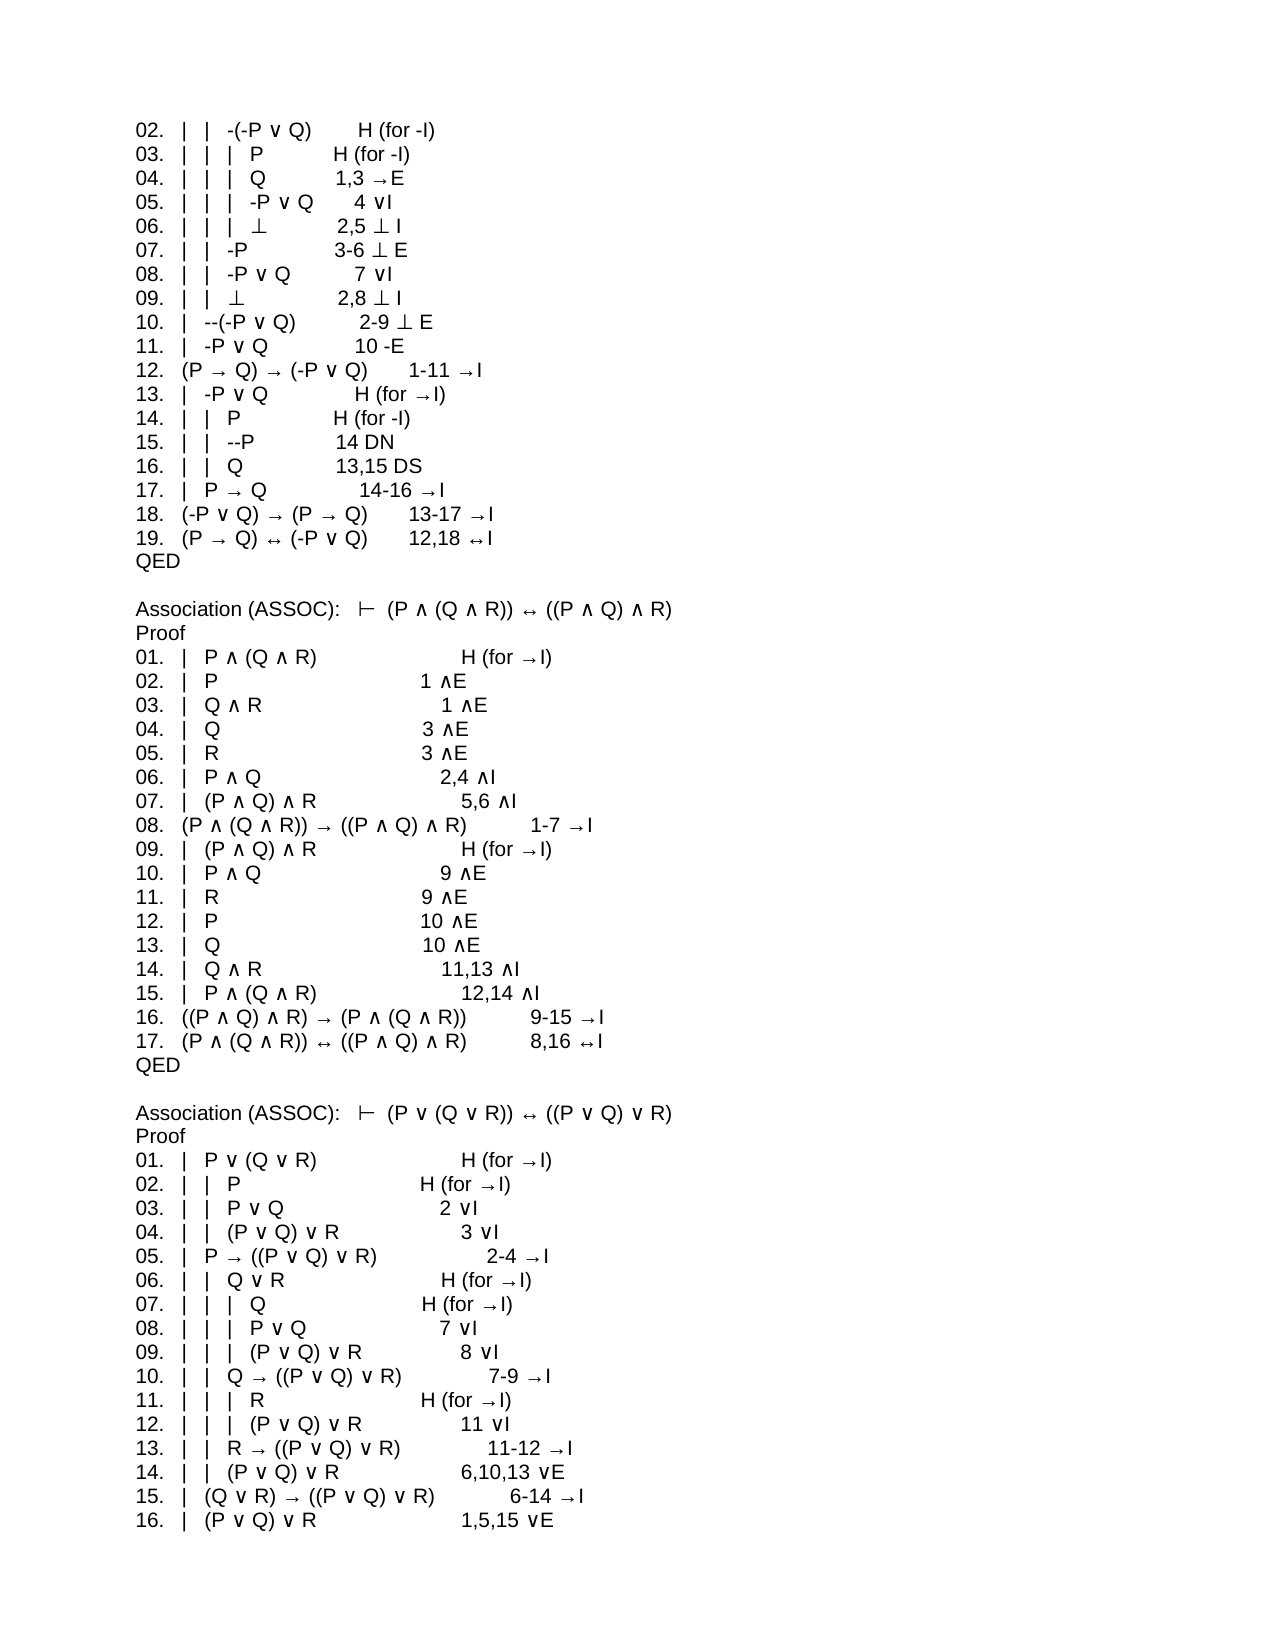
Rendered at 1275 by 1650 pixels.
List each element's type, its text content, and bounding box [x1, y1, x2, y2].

text 11. | R 9 ∧E [118, 885, 1157, 909]
text 15. | (Q ∨ R) → ((P ∨ Q) ∨ R) 6-14 →I [118, 1484, 1157, 1508]
text 04. | Q 3 ∧E [118, 717, 1157, 741]
text 12. | | | (P ∨ Q) ∨ R 11 ∨I [118, 1412, 1157, 1436]
text 06. | | | ⊥ 2,5 ⊥ I [118, 214, 1157, 238]
text 04. | | | Q 1,3 →E [118, 166, 1157, 190]
text 07. | | | Q H (for →I) [118, 1292, 1157, 1316]
text 09. | | ⊥ 2,8 ⊥ I [118, 286, 1157, 310]
text 05. | P → ((P ∨ Q) ∨ R) 2-4 →I [118, 1244, 1157, 1268]
text 05. | | | -P ∨ Q 4 ∨I [118, 190, 1157, 214]
text 10. | --(-P ∨ Q) 2-9 ⊥ E [118, 310, 1157, 334]
text 09. | (P ∧ Q) ∧ R H (for →I) [118, 837, 1157, 861]
text 09. | | | (P ∨ Q) ∨ R 8 ∨I [118, 1340, 1157, 1364]
text 03. | Q ∧ R 1 ∧E [118, 693, 1157, 717]
text 06. | P ∧ Q 2,4 ∧I [118, 765, 1157, 789]
text 01. | P ∧ (Q ∧ R) H (for →I) [118, 645, 1157, 669]
text 19. (P → Q) ↔ (-P ∨ Q) 12,18 ↔I [118, 525, 1157, 549]
text 13. | | R → ((P ∨ Q) ∨ R) 11-12 →I [118, 1436, 1157, 1460]
text 07. | | -P 3-6 ⊥ E [118, 238, 1157, 262]
text 10. | | Q → ((P ∨ Q) ∨ R) 7-9 →I [118, 1364, 1157, 1388]
text 03. | | P ∨ Q 2 ∨I [118, 1196, 1157, 1220]
text 04. | | (P ∨ Q) ∨ R 3 ∨I [118, 1220, 1157, 1244]
text 16. | (P ∨ Q) ∨ R 1,5,15 ∨E [118, 1508, 1157, 1532]
text 08. | | -P ∨ Q 7 ∨I [118, 262, 1157, 286]
text 15. | P ∧ (Q ∧ R) 12,14 ∧I [118, 981, 1157, 1004]
text 12. | P 10 ∧E [118, 909, 1157, 933]
text 07. | (P ∧ Q) ∧ R 5,6 ∧I [118, 789, 1157, 813]
text 16. | | Q 13,15 DS [118, 453, 1157, 477]
text 13. | Q 10 ∧E [118, 933, 1157, 957]
text 02. | P 1 ∧E [118, 669, 1157, 693]
text 14. | Q ∧ R 11,13 ∧I [118, 957, 1157, 981]
text Proof [118, 1124, 1157, 1148]
text QED [118, 1052, 1157, 1076]
text Association (ASSOC): ⊢ (P ∧ (Q ∧ R)) ↔ ((P ∧ Q) ∧ R) [118, 597, 1157, 621]
text 11. | -P ∨ Q 10 -E [118, 334, 1157, 358]
text 14. | | (P ∨ Q) ∨ R 6,10,13 ∨E [118, 1460, 1157, 1484]
text 17. | P → Q 14-16 →I [118, 477, 1157, 501]
text QED [118, 549, 1157, 573]
text 16. ((P ∧ Q) ∧ R) → (P ∧ (Q ∧ R)) 9-15 →I [118, 1004, 1157, 1028]
text 14. | | P H (for -I) [118, 406, 1157, 429]
text 15. | | --P 14 DN [118, 429, 1157, 453]
text 10. | P ∧ Q 9 ∧E [118, 861, 1157, 885]
text 05. | R 3 ∧E [118, 741, 1157, 765]
text 01. | P ∨ (Q ∨ R) H (for →I) [118, 1148, 1157, 1172]
text Association (ASSOC): ⊢ (P ∨ (Q ∨ R)) ↔ ((P ∨ Q) ∨ R) [118, 1100, 1157, 1124]
text 08. (P ∧ (Q ∧ R)) → ((P ∧ Q) ∧ R) 1-7 →I [118, 813, 1157, 837]
text 17. (P ∧ (Q ∧ R)) ↔ ((P ∧ Q) ∧ R) 8,16 ↔I [118, 1028, 1157, 1052]
text 02. | | -(-P ∨ Q) H (for -I) [118, 118, 1157, 142]
text 02. | | P H (for →I) [118, 1172, 1157, 1196]
text Proof [118, 621, 1157, 645]
text 03. | | | P H (for -I) [118, 142, 1157, 166]
text 11. | | | R H (for →I) [118, 1388, 1157, 1412]
text 13. | -P ∨ Q H (for →I) [118, 382, 1157, 406]
text 12. (P → Q) → (-P ∨ Q) 1-11 →I [118, 358, 1157, 382]
text 06. | | Q ∨ R H (for →I) [118, 1268, 1157, 1292]
text 18. (-P ∨ Q) → (P → Q) 13-17 →I [118, 501, 1157, 525]
text 08. | | | P ∨ Q 7 ∨I [118, 1316, 1157, 1340]
